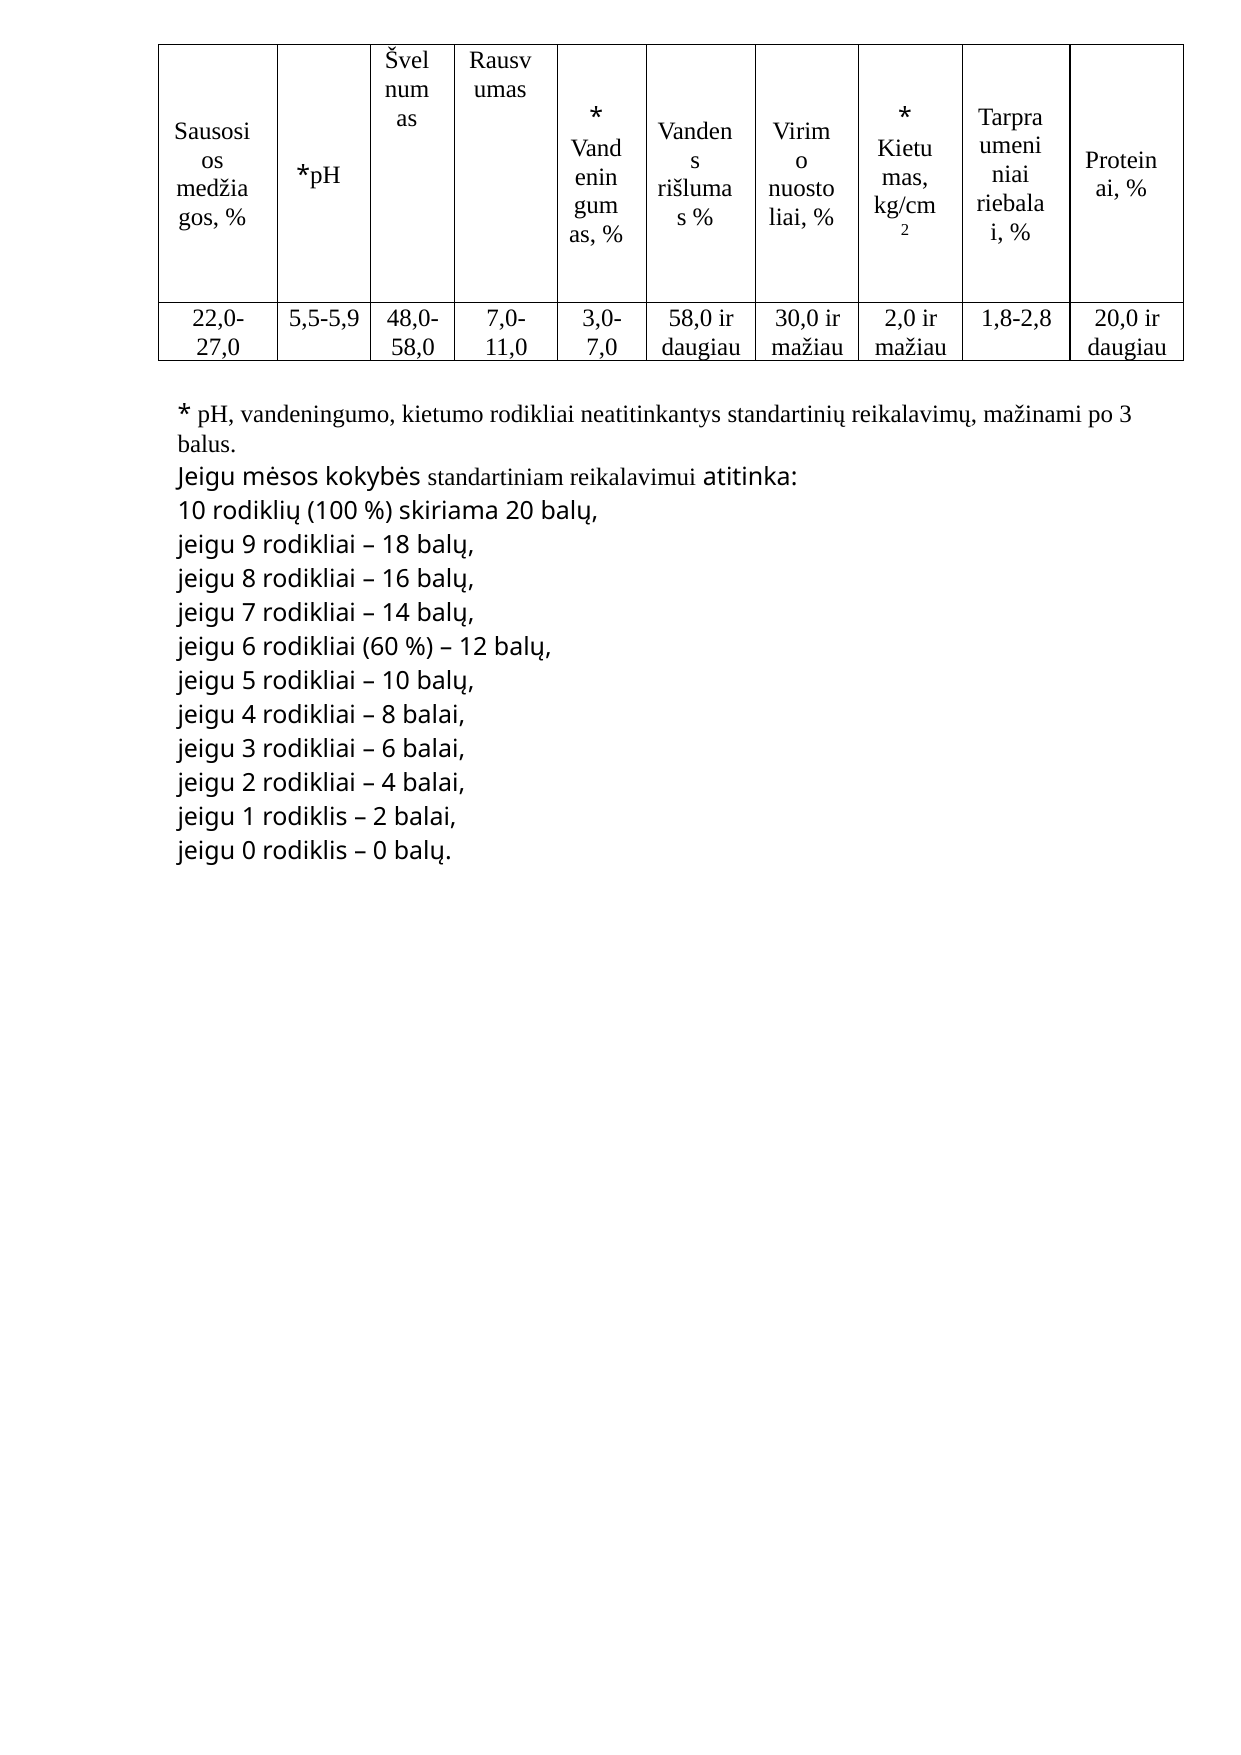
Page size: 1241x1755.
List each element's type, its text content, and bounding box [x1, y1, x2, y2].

table_cell 7,0-11,0 [455, 303, 557, 360]
table_header Vandens rišlumas % [647, 45, 755, 302]
text jeigu 5 rodikliai – 10 balų, [177, 663, 1181, 697]
table_header *pH [278, 45, 370, 302]
table_cell 48,0-58,0 [371, 303, 454, 360]
text * pH, vandeningumo, kietumo rodikliai neatitinkantys standartinių reikalavimų, mažinami po 3 balus. [177, 396, 1181, 458]
text jeigu 4 rodikliai – 8 balai, [177, 697, 1181, 731]
text jeigu 3 rodikliai – 6 balai, [177, 731, 1181, 765]
table_cell 5,5-5,9 [278, 303, 370, 360]
table_header * Kietumas, kg/cm2 [859, 45, 962, 302]
table_header Tarpraumeniniai riebalai, % [963, 45, 1069, 302]
text jeigu 8 rodikliai – 16 balų, [177, 561, 1181, 594]
table_cell 3,0-7,0 [558, 303, 646, 360]
table_cell 30,0 ir mažiau [756, 303, 858, 360]
text jeigu 0 rodiklis – 0 balų. [177, 833, 1181, 867]
table_header Virimo nuostoliai, % [756, 45, 858, 302]
text jeigu 7 rodikliai – 14 balų, [177, 594, 1181, 629]
table_header Rausvumas [455, 45, 557, 302]
table_header * Vandeningumas, % [558, 45, 646, 302]
table_cell 58,0 ir daugiau [647, 303, 755, 360]
table_cell 22,0-27,0 [159, 303, 277, 360]
text Jeigu mėsos kokybės standartiniam reikalavimui atitinka: [177, 458, 1181, 492]
table_cell 20,0 ir daugiau [1071, 303, 1183, 360]
text jeigu 6 rodikliai (60 %) – 12 balų, [177, 629, 1181, 663]
text jeigu 1 rodiklis – 2 balai, [177, 799, 1181, 833]
text 10 rodiklių (100 %) skiriama 20 balų, [177, 492, 1181, 526]
table_cell 1,8-2,8 [963, 303, 1069, 360]
text jeigu 2 rodikliai – 4 balai, [177, 765, 1181, 799]
table_header Proteinai, % [1071, 45, 1183, 302]
table_header Sausosios medžiagos, % [159, 45, 277, 302]
table_header Švelnumas [371, 45, 454, 302]
table_cell 2,0 ir mažiau [859, 303, 962, 360]
text jeigu 9 rodikliai – 18 balų, [177, 526, 1181, 561]
